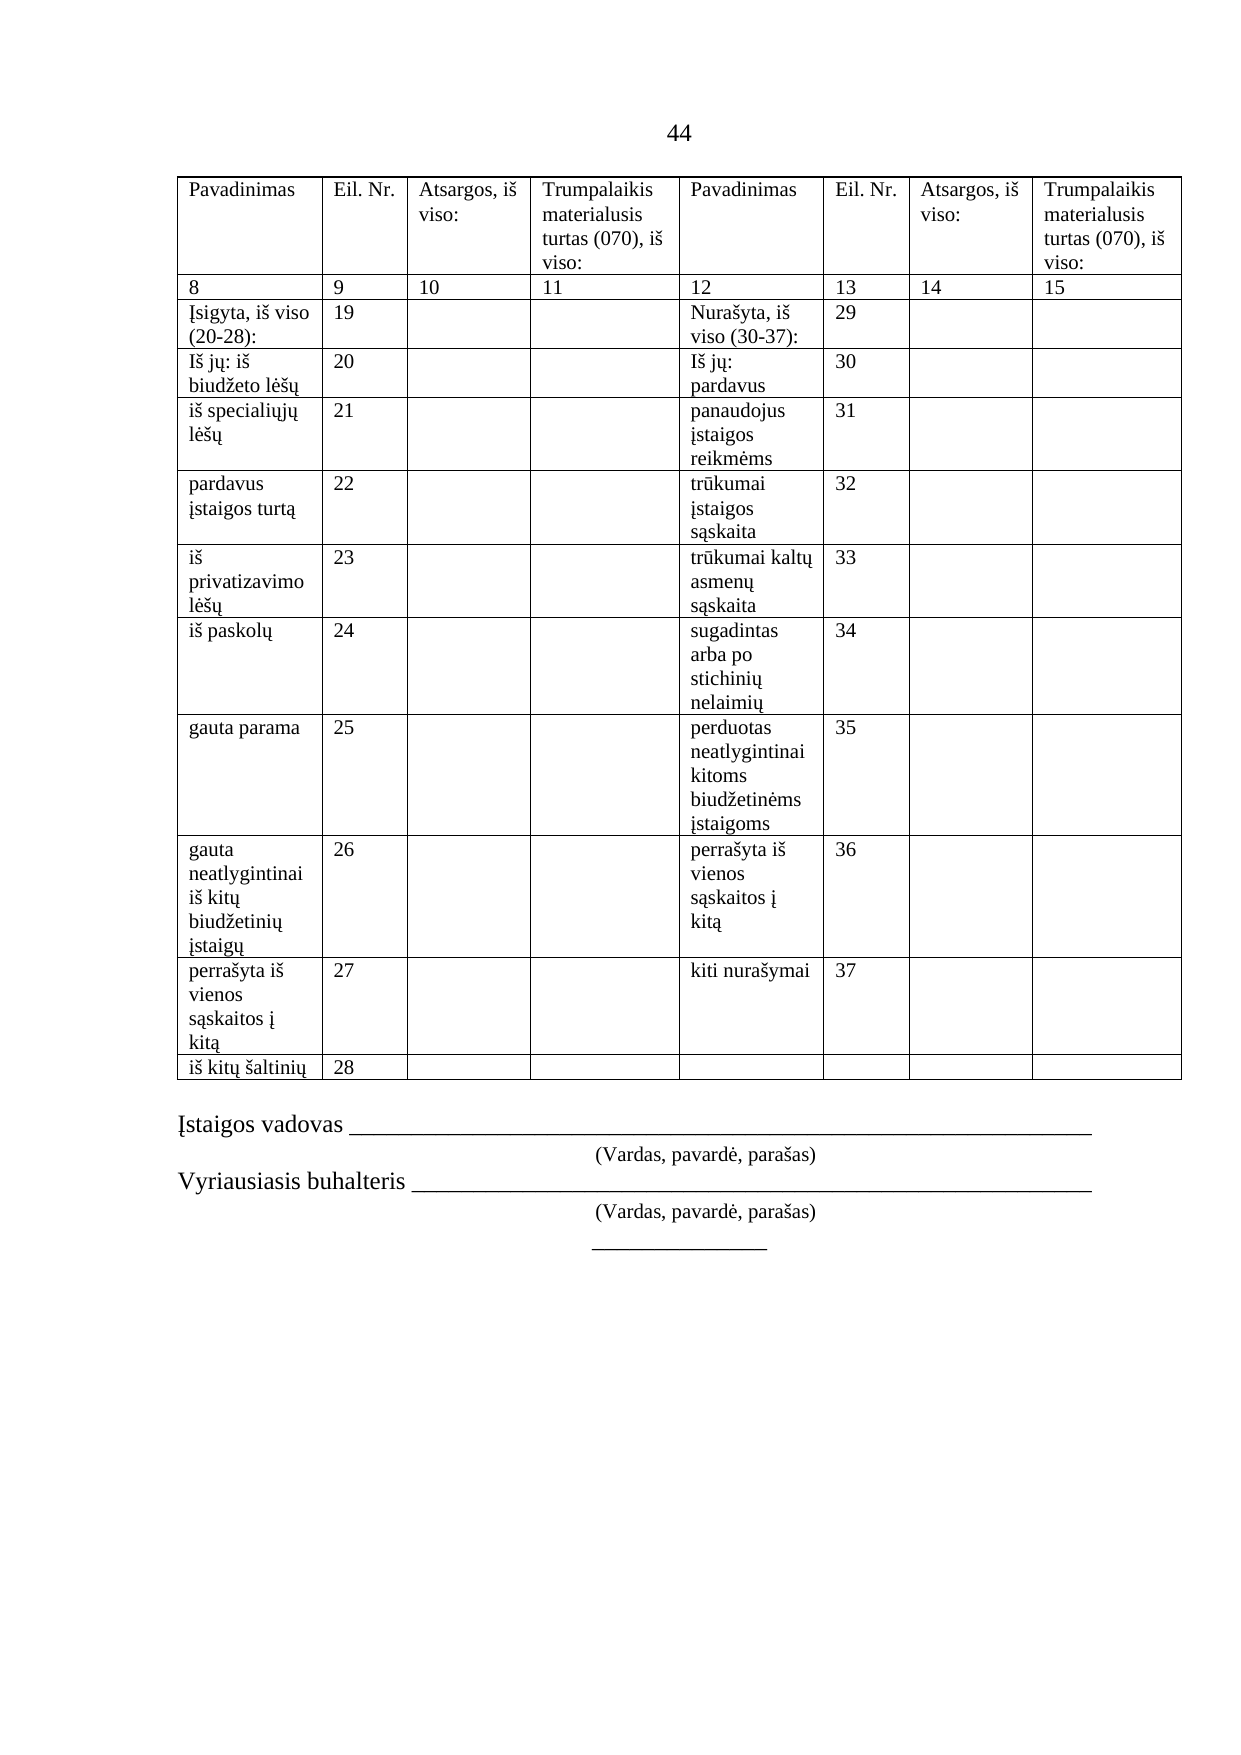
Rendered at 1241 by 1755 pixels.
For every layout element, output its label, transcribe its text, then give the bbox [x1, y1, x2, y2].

table_cell Iš jų: iš biudžeto lėšų [178, 349, 322, 397]
table_cell 27 [323, 958, 407, 1054]
table_cell 14 [910, 275, 1032, 299]
table_cell 37 [824, 958, 909, 1054]
table_header Trumpalaikis materialusis turtas (070), iš viso: [531, 178, 679, 274]
table_cell gauta parama [178, 715, 322, 835]
table_cell [1033, 1055, 1181, 1079]
table_cell [408, 471, 530, 543]
table_cell 10 [408, 275, 530, 299]
table_cell 21 [323, 398, 407, 470]
table_cell 9 [323, 275, 407, 299]
table_header Pavadinimas [680, 178, 823, 274]
table_cell 11 [531, 275, 679, 299]
table_cell [1033, 471, 1181, 543]
table_cell Iš jų: pardavus [680, 349, 823, 397]
table_cell [531, 545, 679, 617]
text ______________ [177, 1224, 1181, 1253]
table_header Eil. Nr. [323, 178, 407, 274]
table_cell 30 [824, 349, 909, 397]
table_cell Įsigyta, iš viso (20-28): [178, 300, 322, 348]
table_cell [531, 836, 679, 957]
table_cell [408, 349, 530, 397]
table_cell [1033, 715, 1181, 835]
table_cell iš kitų šaltinių [178, 1055, 322, 1079]
table_cell 25 [323, 715, 407, 835]
table_header Trumpalaikis materialusis turtas (070), iš viso: [1033, 178, 1181, 274]
table_cell [910, 398, 1032, 470]
table_header Atsargos, iš viso: [910, 178, 1032, 274]
table_cell [531, 715, 679, 835]
table_cell [531, 618, 679, 714]
text Įstaigos vadovas [177, 1109, 1181, 1138]
table_cell perduotas neatlygintinai kitoms biudžetinėms įstaigoms [680, 715, 823, 835]
table_cell iš privatizavimo lėšų [178, 545, 322, 617]
table_cell [910, 715, 1032, 835]
table_cell 15 [1033, 275, 1181, 299]
table_cell [531, 300, 679, 348]
table_cell 34 [824, 618, 909, 714]
table_cell [910, 618, 1032, 714]
table_cell perrašyta iš vienos sąskaitos į kitą [680, 836, 823, 957]
table_cell kiti nurašymai [680, 958, 823, 1054]
table_cell 36 [824, 836, 909, 957]
table_cell 8 [178, 275, 322, 299]
table_cell [1033, 618, 1181, 714]
table_cell 35 [824, 715, 909, 835]
table_cell 24 [323, 618, 407, 714]
text (Vardas, pavardė, parašas) [177, 1138, 1181, 1166]
table_cell [910, 836, 1032, 957]
table_cell 33 [824, 545, 909, 617]
table_cell sugadintas arba po stichinių nelaimių [680, 618, 823, 714]
table_cell panaudojus įstaigos reikmėms [680, 398, 823, 470]
table_cell 29 [824, 300, 909, 348]
table_cell 23 [323, 545, 407, 617]
table_cell [531, 471, 679, 543]
table_cell [531, 398, 679, 470]
table_cell trūkumai kaltų asmenų sąskaita [680, 545, 823, 617]
table_cell [1033, 545, 1181, 617]
table_cell iš specialiųjų lėšų [178, 398, 322, 470]
table_cell 20 [323, 349, 407, 397]
table_cell trūkumai įstaigos sąskaita [680, 471, 823, 543]
table_cell gauta neatlygintinai iš kitų biudžetinių įstaigų [178, 836, 322, 957]
table_cell [1033, 349, 1181, 397]
table_cell [910, 349, 1032, 397]
table_cell [408, 1055, 530, 1079]
table_cell [910, 958, 1032, 1054]
table_header Atsargos, iš viso: [408, 178, 530, 274]
table_cell 32 [824, 471, 909, 543]
table_cell 19 [323, 300, 407, 348]
table_cell [910, 471, 1032, 543]
table_cell [408, 958, 530, 1054]
table_cell 28 [323, 1055, 407, 1079]
table_cell Nurašyta, iš viso (30-37): [680, 300, 823, 348]
table_cell 13 [824, 275, 909, 299]
table_cell [824, 1055, 909, 1079]
table_cell 31 [824, 398, 909, 470]
table_cell 12 [680, 275, 823, 299]
table_cell [680, 1055, 823, 1079]
table_cell perrašyta iš vienos sąskaitos į kitą [178, 958, 322, 1054]
table_cell [1033, 300, 1181, 348]
table_header Pavadinimas [178, 178, 322, 274]
table_cell [408, 398, 530, 470]
table_cell [531, 958, 679, 1054]
table_cell [408, 300, 530, 348]
table_cell [531, 1055, 679, 1079]
table_cell [408, 618, 530, 714]
table_cell [408, 545, 530, 617]
table_header Eil. Nr. [824, 178, 909, 274]
table_cell [910, 300, 1032, 348]
table_cell [408, 836, 530, 957]
text Vyriausiasis buhalteris [177, 1166, 1181, 1195]
table_cell [910, 1055, 1032, 1079]
table_cell iš paskolų [178, 618, 322, 714]
table_cell [1033, 398, 1181, 470]
table_cell [910, 545, 1032, 617]
table_cell [531, 349, 679, 397]
table_cell [1033, 958, 1181, 1054]
table_cell [1033, 836, 1181, 957]
table_cell pardavus įstaigos turtą [178, 471, 322, 543]
text (Vardas, pavardė, parašas) [177, 1195, 1181, 1224]
table_cell [408, 715, 530, 835]
table_cell 26 [323, 836, 407, 957]
table_cell 22 [323, 471, 407, 543]
